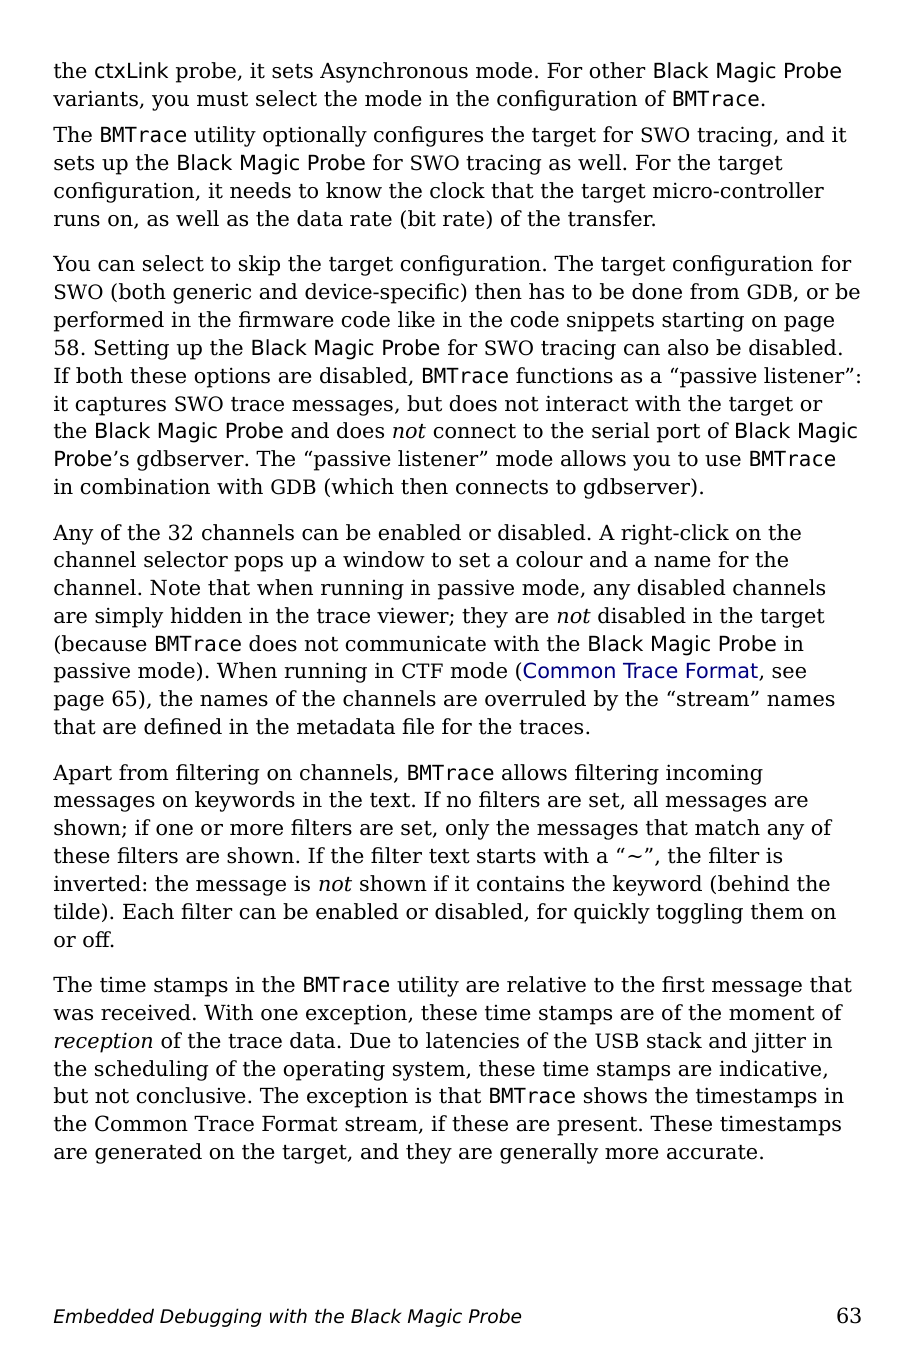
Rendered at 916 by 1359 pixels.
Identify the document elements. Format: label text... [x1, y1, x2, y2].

text You can select to skip the target configuration. The target configuration for SWO (both generic and device-specific) then has to be done from GDB, or be performed in the firmware code like in the code snippets starting on page 57. Setting up the Black Magic Probe for SWO tracing can also be disabled. If both these options are disabled, BMTrace functions as a “passive listener”: it captures SWO trace messages, but does not interact with the target or the Black Magic Probe and does not connect to the serial port of Black Magic Probe’s gdbserver. The “passive listener” mode allows you to use BMTrace in combination with GDB (which then connects to gdbserver). [53, 252, 862, 499]
text The BMTrace utility optionally configures the target for SWO tracing, and it sets up the Black Magic Probe for SWO tracing as well. For the target configuration, it needs to know the clock that the target micro-controller runs on, as well as the data rate (bit rate) of the transfer. [53, 123, 862, 231]
text Apart from filtering on channels, BMTrace allows filtering incoming messages on keywords in the text. If no filters are set, all messages are shown; if one or more filters are set, only the messages that match any of these filters are shown. If the filter text starts with a “~”, the filter is inverted: the message is not shown if it contains the keyword (behind the tilde). Each filter can be enabled or disabled, for quickly toggling them on or off. [53, 761, 862, 952]
text Any of the 32 channels can be enabled or disabled. A right-click on the channel selector pops up a window to set a colour and a name for the channel. Note that when running in passive mode, any disabled channels are simply hidden in the trace viewer; they are not disabled in the target (because BMTrace does not communicate with the Black Magic Probe in passive mode). When running in CTF mode (Common Trace Format, see page 65), the names of the channels are overruled by the “stream” names that are defined in the metadata file for the traces. [53, 521, 862, 739]
text The time stamps in the BMTrace utility are relative to the first message that was received. With one exception, these time stamps are of the moment of reception of the trace data. Due to latencies of the USB stack and jitter in the scheduling of the operating system, these time stamps are indicative, but not conclusive. The exception is that BMTrace shows the timestamps in the Common Trace Format stream, if these are present. These timestamps are generated on the target, and they are generally more accurate. [53, 973, 862, 1164]
text the ctxLink probe, it sets Asynchronous mode. For other Black Magic Probe variants, you must select the mode in the configuration of BMTrace. [53, 59, 862, 111]
